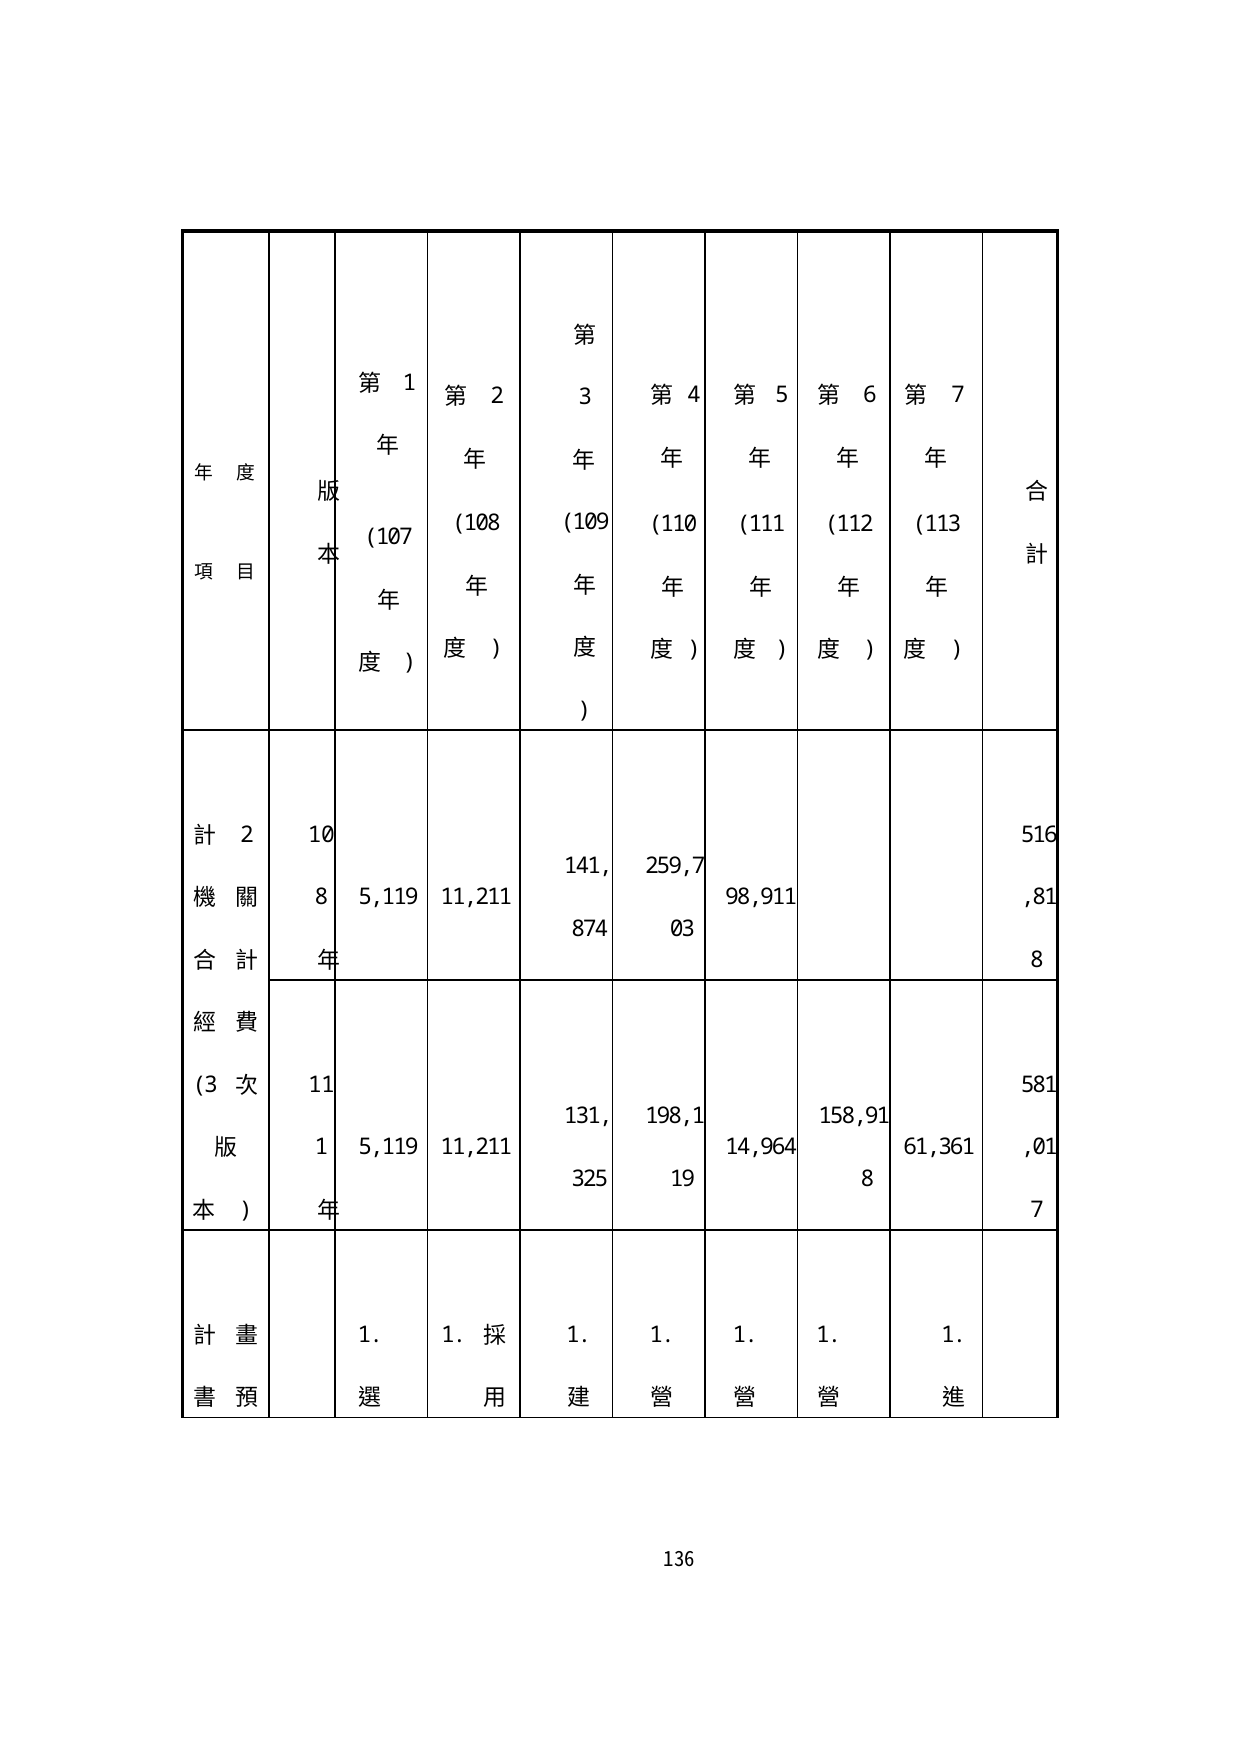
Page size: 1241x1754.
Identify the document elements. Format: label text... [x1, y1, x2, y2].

table_cell 1.選 [336, 1231, 427, 1417]
table_cell 5,119 [336, 731, 427, 979]
table_cell 158,918 [798, 981, 889, 1229]
table_cell 1.營 [706, 1231, 797, 1417]
table_header 年度 項目 [184, 233, 268, 729]
table_cell 98,911 [706, 731, 797, 979]
table_cell 1.採用 [428, 1231, 519, 1417]
table_cell 11,211 [428, 731, 519, 979]
table_header 第6年 (112年度) [798, 233, 889, 729]
table_cell 1.營 [613, 1231, 704, 1417]
table_cell 1.營 [798, 1231, 889, 1417]
table_cell 259,703 [613, 731, 704, 979]
table_cell [798, 731, 889, 979]
table_header 合計 [983, 233, 1056, 729]
table_cell 141,874 [521, 731, 612, 979]
table_cell 131,325 [521, 981, 612, 1229]
table_cell 計2機關合計經費(3次版本) [184, 731, 268, 1229]
table_header 第5年 (111年度) [706, 233, 797, 729]
table_header 第2年 (108年度) [428, 233, 519, 729]
table_cell [270, 1231, 334, 1417]
table_header 第3年 (109年度) [521, 233, 612, 729]
table_cell 14,964 [706, 981, 797, 1229]
table_cell 108年 [270, 731, 334, 979]
table_header 第7年 (113年度) [891, 233, 982, 729]
table_cell 111年 [270, 981, 334, 1229]
table_cell 1.進 [891, 1231, 982, 1417]
table_cell 516,818 [983, 731, 1056, 979]
table_cell 1.建 [521, 1231, 612, 1417]
table_cell 計畫書預 [184, 1231, 268, 1417]
table_header 第4年 (110年度) [613, 233, 704, 729]
table_cell [983, 1231, 1056, 1417]
table_cell 198,119 [613, 981, 704, 1229]
table_cell 61,361 [891, 981, 982, 1229]
table_header 第1年 (107年度) [336, 233, 427, 729]
table_cell 581,017 [983, 981, 1056, 1229]
table_cell 5,119 [336, 981, 427, 1229]
table_cell 11,211 [428, 981, 519, 1229]
table_cell [891, 731, 982, 979]
table_header 版本 [270, 233, 334, 729]
